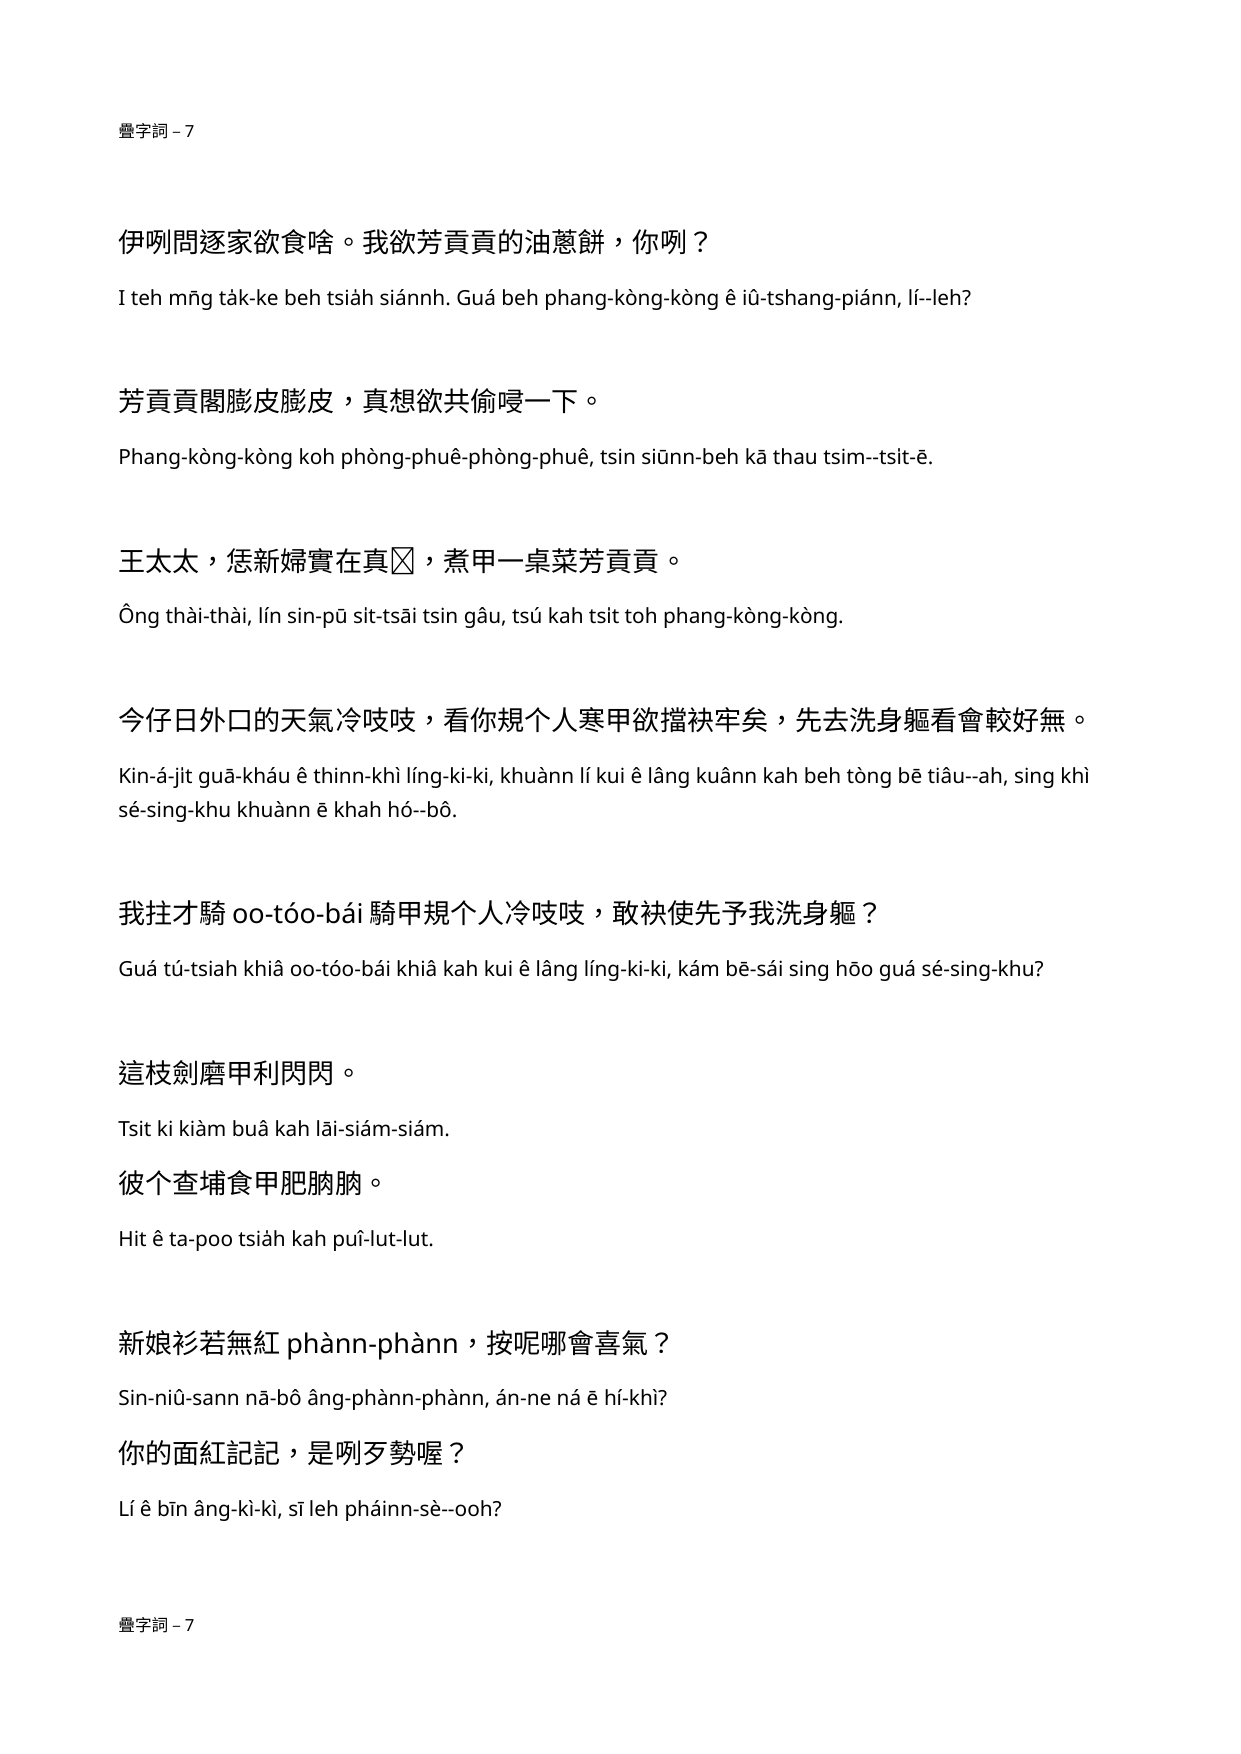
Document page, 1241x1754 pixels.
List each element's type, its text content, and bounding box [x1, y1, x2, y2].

text Sin-niû-sann nā-bô âng-phànn-phànn, án-ne ná ē hí-khì? [118, 1383, 1122, 1412]
text 我拄才騎oo-tóo-bái騎甲規个人冷吱吱，敢袂使先予我洗身軀？ [118, 892, 1122, 932]
text Phang-kòng-kòng koh phòng-phuê-phòng-phuê, tsin siūnn-beh kā thau tsim--tsi̍t-ē. [118, 442, 1122, 470]
text 新娘衫若無紅phànn-phànn，按呢哪會喜氣？ [118, 1322, 1122, 1361]
text Hit ê ta-poo tsia̍h kah puî-lut-lut. [118, 1224, 1122, 1252]
text 彼个查埔食甲肥朒朒。 [118, 1162, 1122, 1202]
text Ông thài-thài, lín sin-pū si̍t-tsāi tsin gâu, tsú kah tsi̍t toh phang-kòng-kòng. [118, 601, 1122, 630]
text Lí ê bīn âng-kì-kì, sī leh pháinn-sè--ooh? [118, 1494, 1122, 1522]
text Kin-á-ji̍t guā-kháu ê thinn-khì líng-ki-ki, khuànn lí kui ê lâng kuânn kah beh tòng bē tiâu--ah, sing khì sé-sing-khu khuànn ē khah hó--bô. [118, 761, 1122, 823]
text I teh mn̄g ta̍k-ke beh tsia̍h siánnh. Guá beh phang-kòng-kòng ê iû-tshang-piánn, lí--leh? [118, 283, 1122, 311]
text 王太太，恁新婦實在真𠢕，煮甲一桌菜芳貢貢。 [118, 540, 1122, 579]
text Tsit ki kiàm buâ kah lāi-siám-siám. [118, 1114, 1122, 1142]
text 伊咧問逐家欲食啥。我欲芳貢貢的油蔥餅，你咧？ [118, 221, 1122, 260]
text Guá tú-tsiah khiâ oo-tóo-bái khiâ kah kui ê lâng líng-ki-ki, kám bē-sái sing hōo guá sé-sing-khu? [118, 954, 1122, 983]
text 芳貢貢閣膨皮膨皮，真想欲共偷唚一下。 [118, 380, 1122, 419]
text 你的面紅記記，是咧歹勢喔？ [118, 1432, 1122, 1471]
text 這枝劍磨甲利閃閃。 [118, 1052, 1122, 1091]
text 今仔日外口的天氣冷吱吱，看你規个人寒甲欲擋袂牢矣，先去洗身軀看會較好無。 [118, 699, 1122, 738]
